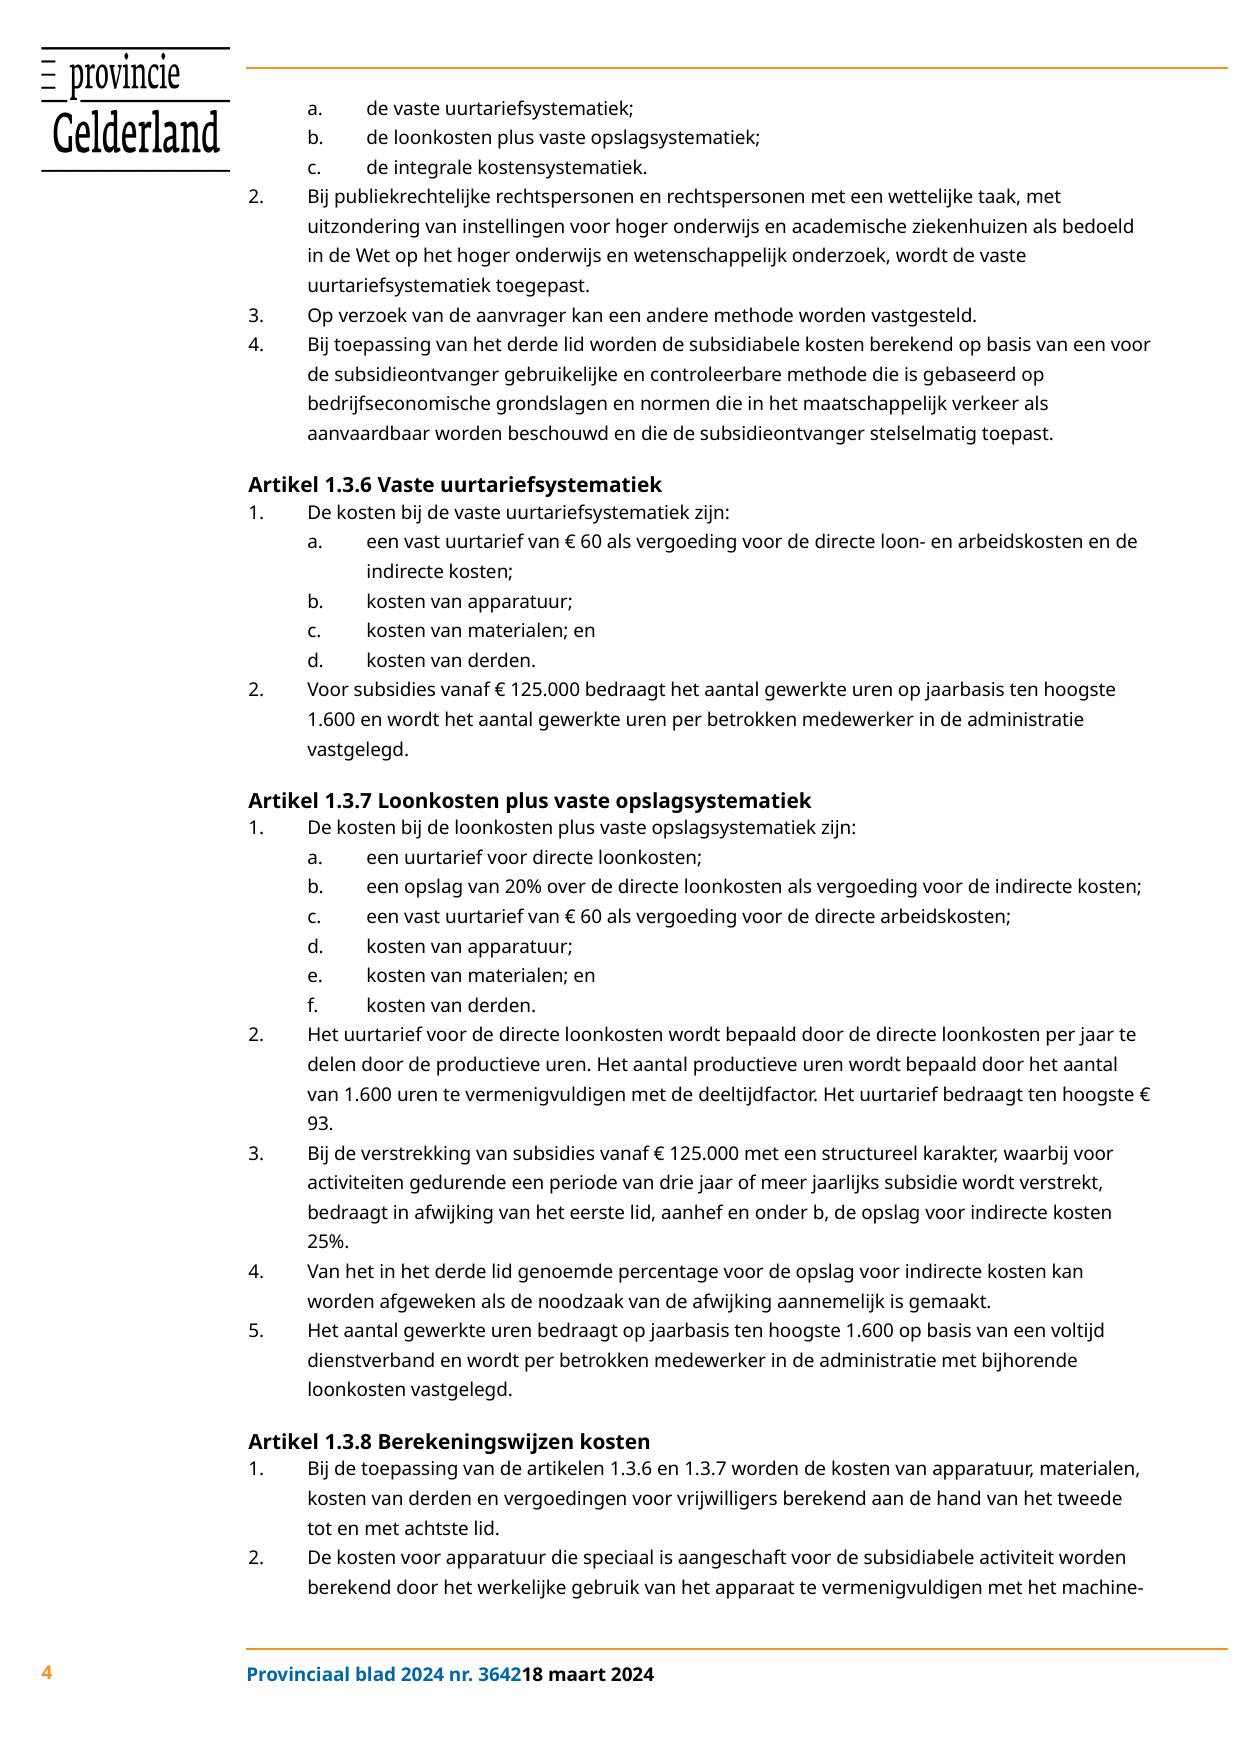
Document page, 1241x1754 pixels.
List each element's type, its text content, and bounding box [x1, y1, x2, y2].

list een opslag van 20% over de directe loonkosten als vergoeding voor de indirecte kosten; [307, 874, 1152, 899]
list een uurtarief voor directe loonkosten; [307, 844, 1152, 870]
text Artikel 1.3.7 Loonkosten plus vaste opslagsystematiek [248, 786, 1152, 814]
list de integrale kostensystematiek. [307, 154, 1152, 180]
list Bij publiekrechtelijke rechtspersonen en rechtspersonen met een wettelijke taak, met uitzondering van instellingen voor hoger onderwijs en academische ziekenhuizen als bedoeld in de Wet op het hoger onderwijs en wetenschappelijk onderzoek, wordt de vaste uurtariefsystematiek toegepast. [248, 183, 1152, 298]
list kosten van derden. [307, 647, 1152, 673]
list kosten van materialen; en [307, 617, 1152, 643]
list Bij de toepassing van de artikelen 1.3.6 en 1.3.7 worden de kosten van apparatuur, materialen, kosten van derden en vergoedingen voor vrijwilligers berekend aan de hand van het tweede tot en met achtste lid. [248, 1456, 1152, 1540]
list kosten van derden. [307, 992, 1152, 1018]
list een vast uurtarief van € 60 als vergoeding voor de directe arbeidskosten; [307, 903, 1152, 929]
list De kosten voor apparatuur die speciaal is aangeschaft voor de subsidiabele activiteit worden berekend door het werkelijke gebruik van het apparaat te vermenigvuldigen met het machine- [248, 1544, 1152, 1599]
text Artikel 1.3.6 Vaste uurtariefsystematiek [248, 471, 1152, 499]
list Het uurtarief voor de directe loonkosten wordt bepaald door de directe loonkosten per jaar te delen door de productieve uren. Het aantal productieve uren wordt bepaald door het aantal van 1.600 uren te vermenigvuldigen met de deeltijdfactor. Het uurtarief bedraagt ten hoogste € 93. [248, 1022, 1152, 1136]
text Artikel 1.3.8 Berekeningswijzen kosten [248, 1427, 1152, 1456]
list Voor subsidies vanaf € 125.000 bedraagt het aantal gewerkte uren op jaarbasis ten hoogste 1.600 en wordt het aantal gewerkte uren per betrokken medewerker in de administratie vastgelegd. [248, 677, 1152, 761]
list kosten van apparatuur; [307, 588, 1152, 613]
list Bij toepassing van het derde lid worden de subsidiabele kosten berekend op basis van een voor de subsidieontvanger gebruikelijke en controleerbare methode die is gebaseerd op bedrijfseconomische grondslagen en normen die in het maatschappelijk verkeer als aanvaardbaar worden beschouwd en die de subsidieontvanger stelselmatig toepast. [248, 331, 1152, 446]
list Op verzoek van de aanvrager kan een andere methode worden vastgesteld. [248, 302, 1152, 328]
list Het aantal gewerkte uren bedraagt op jaarbasis ten hoogste 1.600 op basis van een voltijd dienstverband en wordt per betrokken medewerker in de administratie met bijhorende loonkosten vastgelegd. [248, 1317, 1152, 1402]
list Van het in het derde lid genoemde percentage voor de opslag voor indirecte kosten kan worden afgeweken als de noodzaak van de afwijking aannemelijk is gemaakt. [248, 1258, 1152, 1314]
picture [41, 47, 231, 172]
list De kosten bij de vaste uurtariefsystematiek zijn: [248, 499, 1152, 525]
list kosten van apparatuur; [307, 933, 1152, 959]
list De kosten bij de loonkosten plus vaste opslagsystematiek zijn: [248, 814, 1152, 840]
list de vaste uurtariefsystematiek; [307, 95, 1152, 121]
list kosten van materialen; en [307, 962, 1152, 988]
list de loonkosten plus vaste opslagsystematiek; [307, 124, 1152, 150]
list Bij de verstrekking van subsidies vanaf € 125.000 met een structureel karakter, waarbij voor activiteiten gedurende een periode van drie jaar of meer jaarlijks subsidie wordt verstrekt, bedraagt in afwijking van het eerste lid, aanhef en onder b, de opslag voor indirecte kosten 25%. [248, 1140, 1152, 1254]
list een vast uurtarief van € 60 als vergoeding voor de directe loon- en arbeidskosten en de indirecte kosten; [307, 529, 1152, 584]
